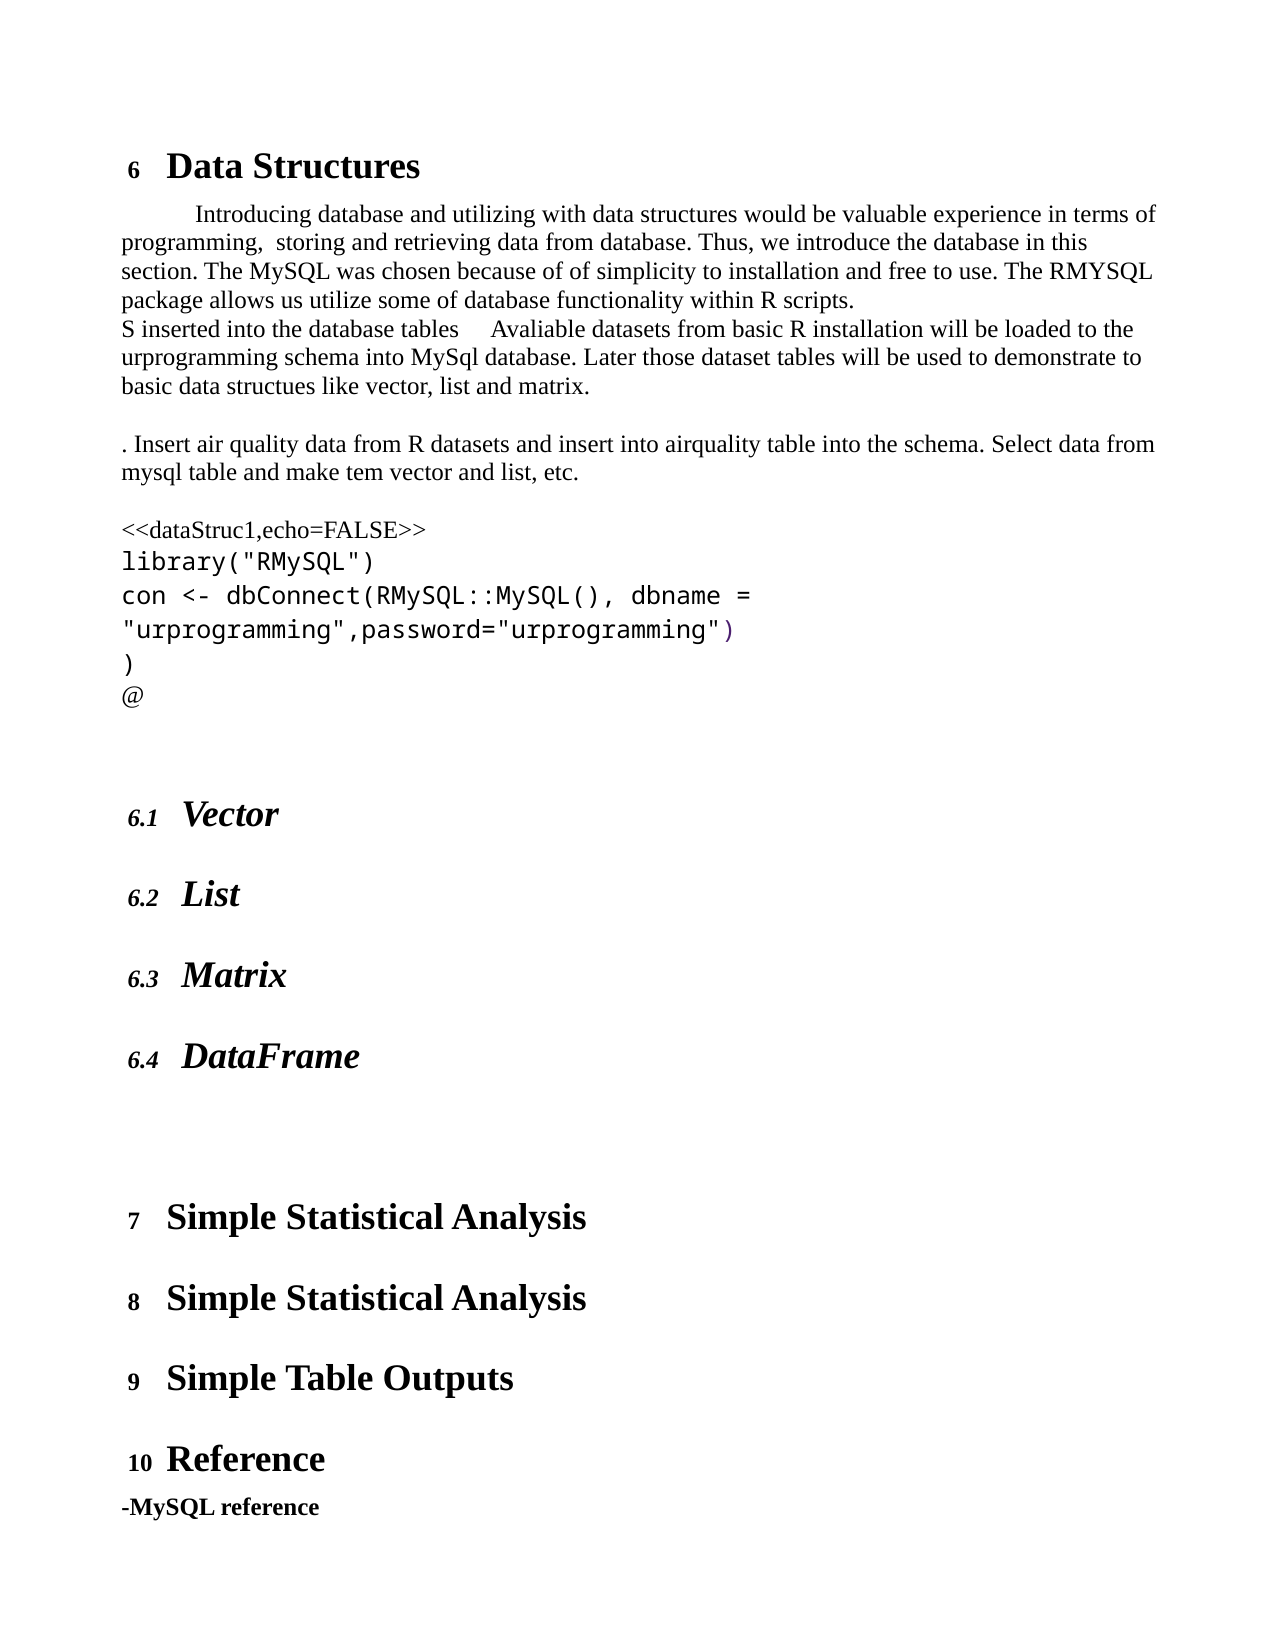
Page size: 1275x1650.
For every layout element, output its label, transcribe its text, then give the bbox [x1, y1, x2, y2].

subtitle Vector [121, 791, 1158, 834]
subtitle Data Structures [121, 143, 1158, 186]
subtitle Simple Statistical Analysis [121, 1194, 1158, 1237]
text con <- dbConnect(RMySQL::MySQL(), dbname = "urprogramming",password="urprogramming") [121, 578, 1158, 646]
text . Insert air quality data from R datasets and insert into airquality table into the schema. Select data from mysql table and make tem vector and list, etc. [121, 429, 1158, 486]
text Introducing database and utilizing with data structures would be valuable experience in terms of programming, storing and retrieving data from database. Thus, we introduce the database in this section. The MySQL was chosen because of of simplicity to installation and free to use. The RMYSQL package allows us utilize some of database functionality within R scripts. [121, 199, 1158, 314]
text <<dataStruc1,echo=FALSE>> [121, 515, 1158, 544]
text @ [121, 680, 1158, 709]
subtitle List [121, 872, 1158, 915]
subtitle DataFrame [121, 1033, 1158, 1076]
subtitle Matrix [121, 952, 1158, 996]
text ) [121, 646, 1158, 680]
subtitle Simple Statistical Analysis [121, 1275, 1158, 1318]
text S inserted into the database tables Avaliable datasets from basic R installation will be loaded to the urprogramming schema into MySql database. Later those dataset tables will be used to demonstrate to basic data structues like vector, list and matrix. [121, 314, 1158, 400]
text -MySQL reference [121, 1492, 1158, 1521]
text library("RMySQL") [121, 544, 1158, 578]
subtitle Reference [121, 1436, 1158, 1479]
subtitle Simple Table Outputs [121, 1356, 1158, 1399]
